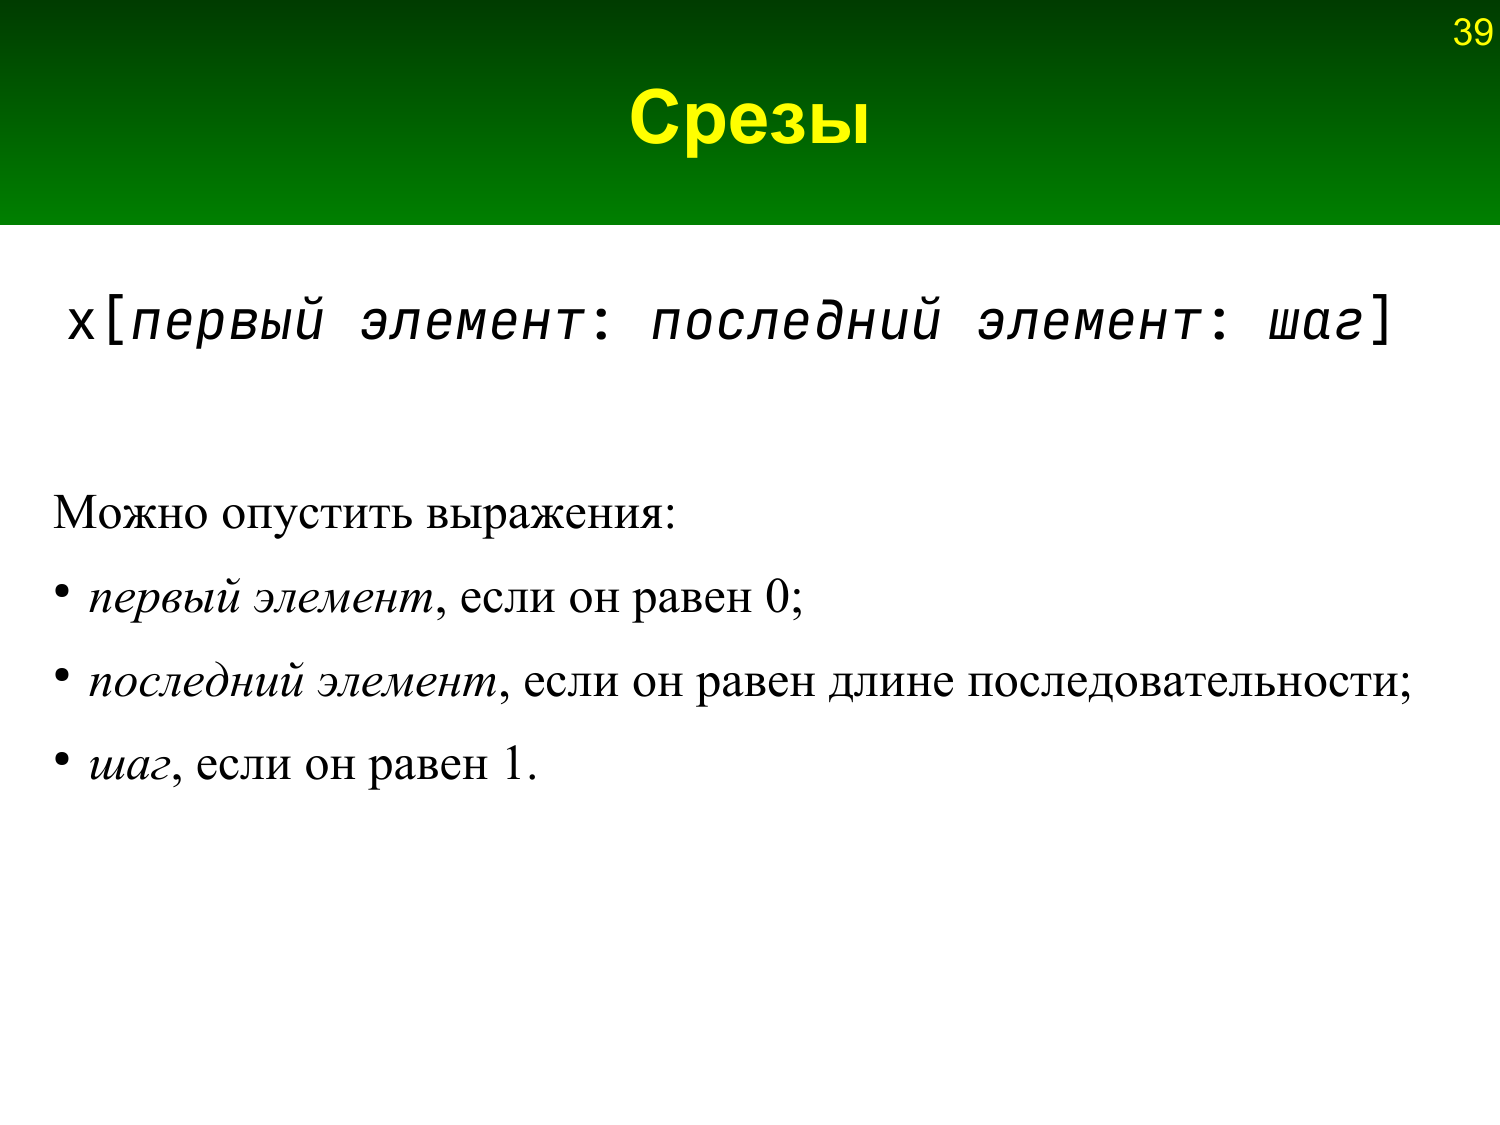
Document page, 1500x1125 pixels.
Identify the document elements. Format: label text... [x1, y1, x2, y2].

text_box Можно опустить выражения: первый элемент, если он равен 0; последний элемент, если он равен длине последовательности; шаг, если он равен 1. [53, 471, 1428, 798]
title Срезы [75, 11, 1426, 215]
text_box x[первый элемент: последний элемент: шаг] [65, 277, 1415, 390]
